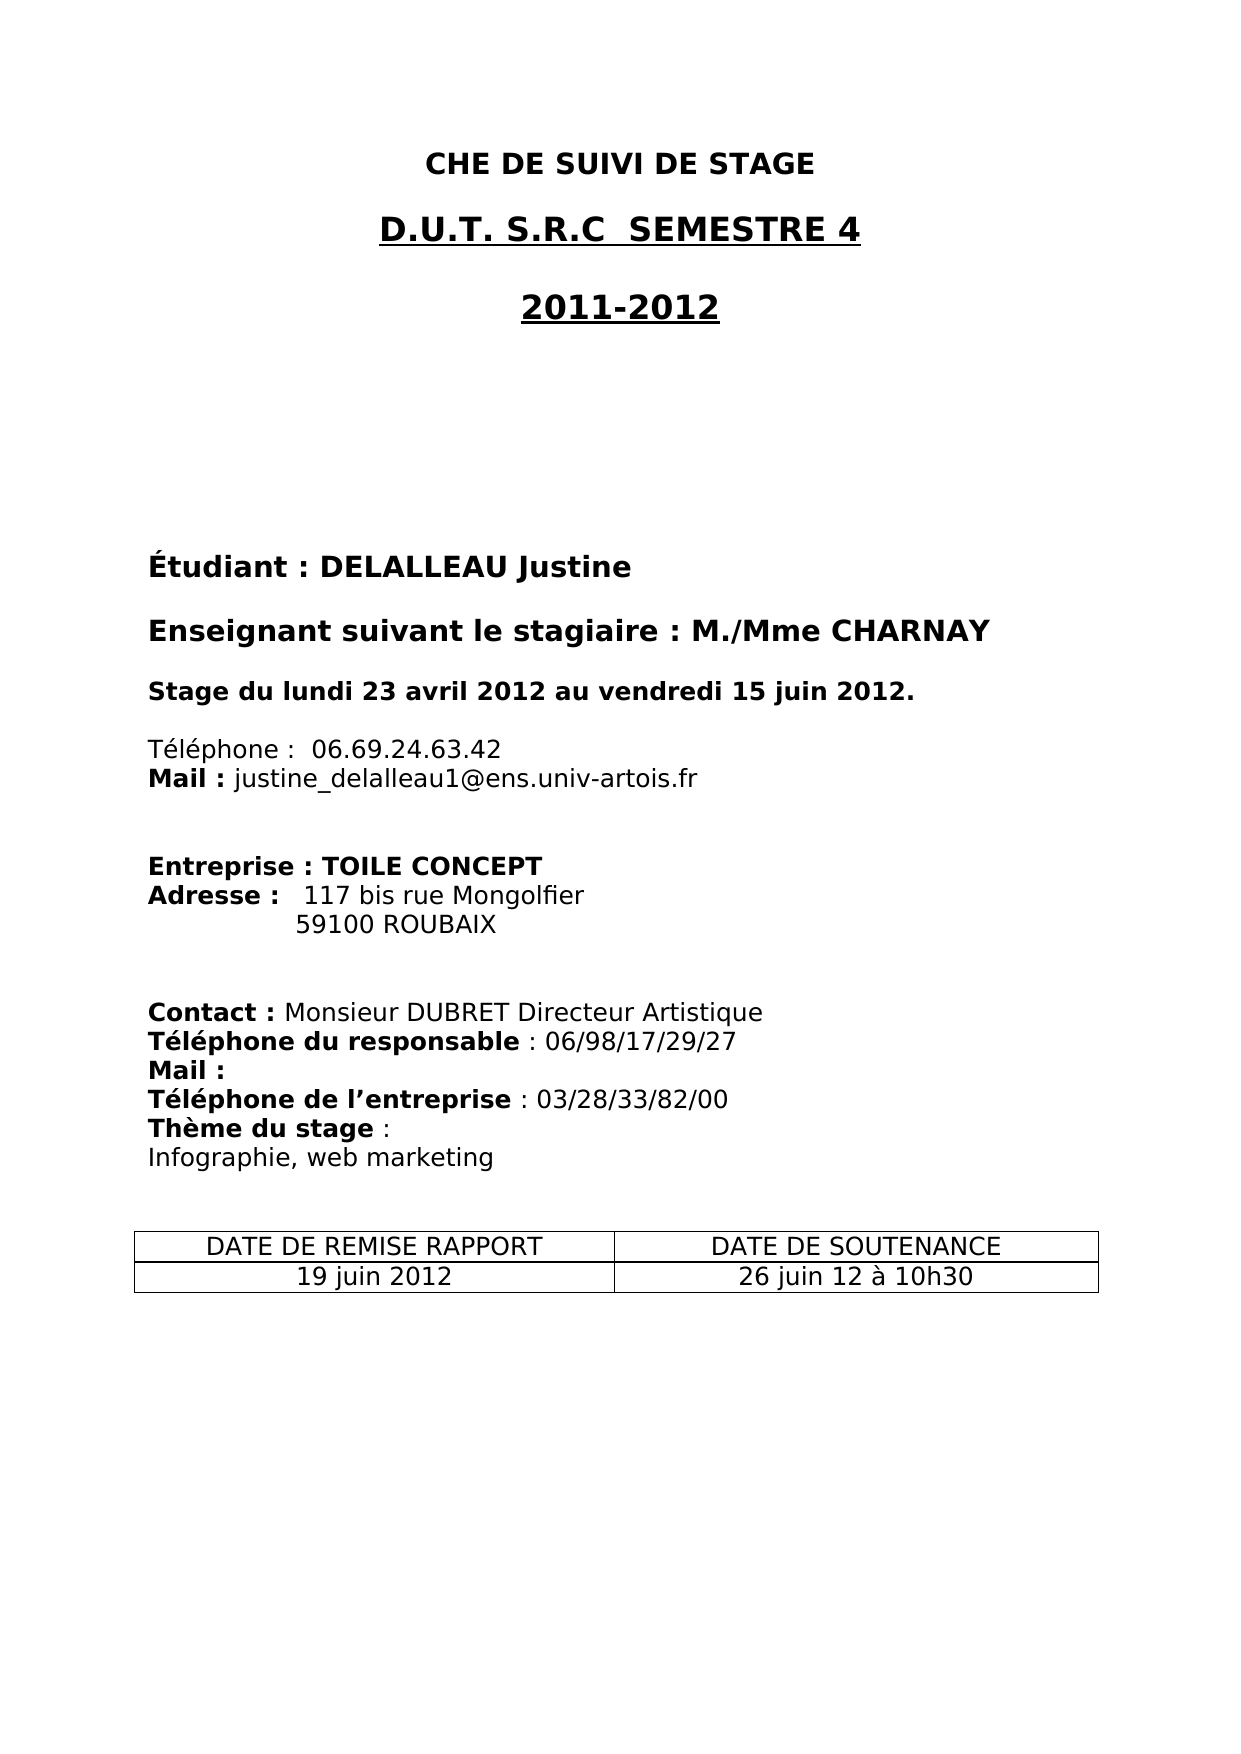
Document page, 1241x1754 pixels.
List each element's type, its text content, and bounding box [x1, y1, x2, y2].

text 2011-2012 [148, 288, 1093, 327]
table_cell 19 juin 2012 [135, 1263, 614, 1292]
text Téléphone de l’entreprise : 03/28/33/82/00 [148, 1085, 1093, 1114]
table_header DATE DE SOUTENANCE [615, 1232, 1098, 1261]
text Thème du stage : [148, 1114, 1093, 1144]
text Entreprise : TOILE CONCEPT [148, 852, 1093, 881]
text Téléphone du responsable : 06/98/17/29/27 [148, 1027, 1093, 1056]
text Étudiant : DELALLEAU Justine [148, 551, 1093, 585]
text Mail : justine_delalleau1@ens.univ-artois.fr [148, 764, 1093, 794]
text Adresse : 117 bis rue Mongolfier [148, 881, 1093, 910]
text Stage du lundi 23 avril 2012 au vendredi 15 juin 2012. [148, 677, 1093, 706]
text Enseignant suivant le stagiaire : M./Mme CHARNAY [148, 614, 1093, 648]
table_cell 26 juin 12 à 10h30 [615, 1263, 1098, 1292]
text 59100 ROUBAIX [148, 910, 1093, 939]
text D.U.T. S.R.C SEMESTRE 4 [148, 211, 1093, 249]
text Infographie, web marketing [148, 1144, 1093, 1173]
text Contact : Monsieur DUBRET Directeur Artistique [148, 998, 1093, 1027]
text Téléphone : 06.69.24.63.42 [148, 735, 1093, 764]
text Mail : [148, 1056, 1093, 1085]
text CHE DE SUIVI DE STAGE [148, 148, 1093, 182]
table_header DATE DE REMISE RAPPORT [135, 1232, 614, 1261]
